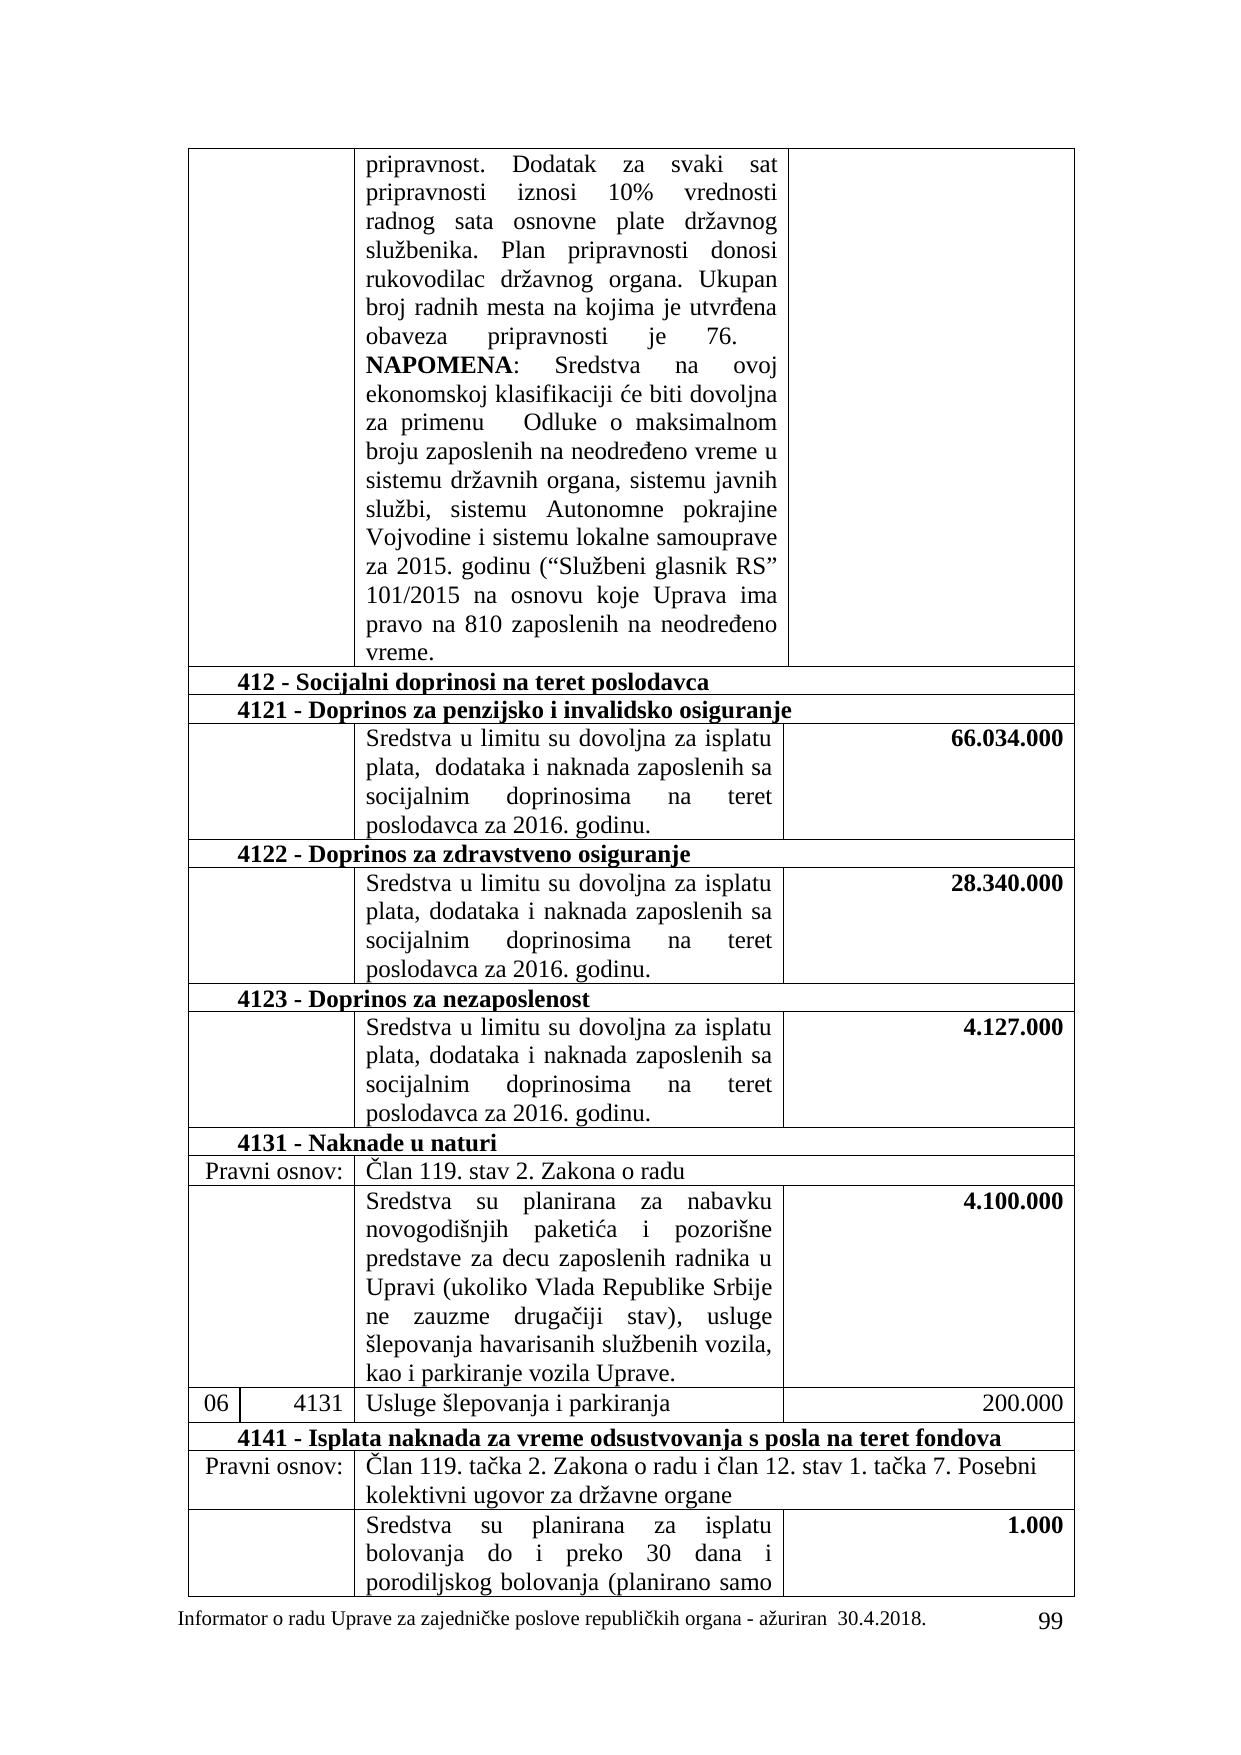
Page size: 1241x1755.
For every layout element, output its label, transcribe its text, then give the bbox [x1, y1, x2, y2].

table_cell 200.000 [784, 1388, 1074, 1422]
table_cell 4141 - Isplata naknada za vreme odsustvovanja s posla na teret fondova [189, 1423, 1074, 1450]
table_cell [789, 149, 1074, 666]
table_cell 4122 - Doprinos za zdravstveno osiguranje [189, 840, 1074, 867]
table_cell [189, 868, 354, 983]
table_cell Sredstva u limitu su dovolјna za isplatu plata, dodataka i naknada zaposlenih sa socijalnim doprinosima na teret poslodavca za 2016. godinu. [355, 724, 783, 838]
table_cell 28.340.000 [784, 868, 1074, 983]
table_cell 66.034.000 [784, 724, 1074, 838]
table_cell Pravni osnov: [189, 1451, 354, 1509]
table_cell Član 119. stav 2. Zakona o radu [355, 1156, 1074, 1185]
table_cell 06 [189, 1388, 239, 1422]
table_cell [189, 1012, 354, 1127]
table_cell [189, 1186, 354, 1387]
table_cell Pravni osnov: [189, 1156, 354, 1185]
table_cell pripravnost. Dodatak za svaki sat pripravnosti iznosi 10% vrednosti radnog sata osnovne plate državnog službenika. Plan pripravnosti donosi rukovodilac državnog organa. Ukupan broj radnih mesta na kojima je utvrđena obaveza pripravnosti je 76. NAPOMENA: Sredstva na ovoj ekonomskoj klasifikaciji će biti dovolјna za primenu Odluke o maksimalnom broju zaposlenih na neodređeno vreme u sistemu državnih organa, sistemu javnih službi, sistemu Autonomne pokrajine Vojvodine i sistemu lokalne samouprave za 2015. godinu (“Službeni glasnik RS” 101/2015 na osnovu koje Uprava ima pravo na 810 zaposlenih na neodređeno vreme. [355, 149, 788, 666]
table_cell [189, 149, 354, 666]
table_cell 412 - Socijalni doprinosi na teret poslodavca [189, 667, 1074, 694]
table_cell Član 119. tačka 2. Zakona o radu i član 12. stav 1. tačka 7. Posebni kolektivni ugovor za državne organe [355, 1451, 1074, 1509]
table_cell 4121 - Doprinos za penzijsko i invalidsko osiguranje [189, 695, 1074, 722]
table_cell Sredstva u limitu su dovolјna za isplatu plata, dodataka i naknada zaposlenih sa socijalnim doprinosima na teret poslodavca za 2016. godinu. [355, 1012, 783, 1127]
table_cell [189, 1510, 354, 1596]
table_cell Sredstva u limitu su dovolјna za isplatu plata, dodataka i naknada zaposlenih sa socijalnim doprinosima na teret poslodavca za 2016. godinu. [355, 868, 783, 983]
table_cell [189, 724, 354, 838]
table_cell 4131 - Naknade u naturi [189, 1128, 1074, 1155]
table_cell 4123 - Doprinos za nezaposlenost [189, 984, 1074, 1011]
table_cell Sredstva su planirana za isplatu bolovanja do i preko 30 dana i porodilјskog bolovanja (planirano samo [355, 1510, 783, 1596]
table_cell Usluge šlepovanja i parkiranja [355, 1388, 783, 1422]
table_cell 1.000 [784, 1510, 1074, 1596]
table_cell Sredstva su planirana za nabavku novogodišnjih paketića i pozorišne predstave za decu zaposlenih radnika u Upravi (ukoliko Vlada Republike Srbije ne zauzme drugačiji stav), usluge šlepovanja havarisanih službenih vozila, kao i parkiranje vozila Uprave. [355, 1186, 783, 1387]
table_cell 4.100.000 [784, 1186, 1074, 1387]
table_cell 4131 [241, 1388, 354, 1422]
table_cell 4.127.000 [784, 1012, 1074, 1127]
